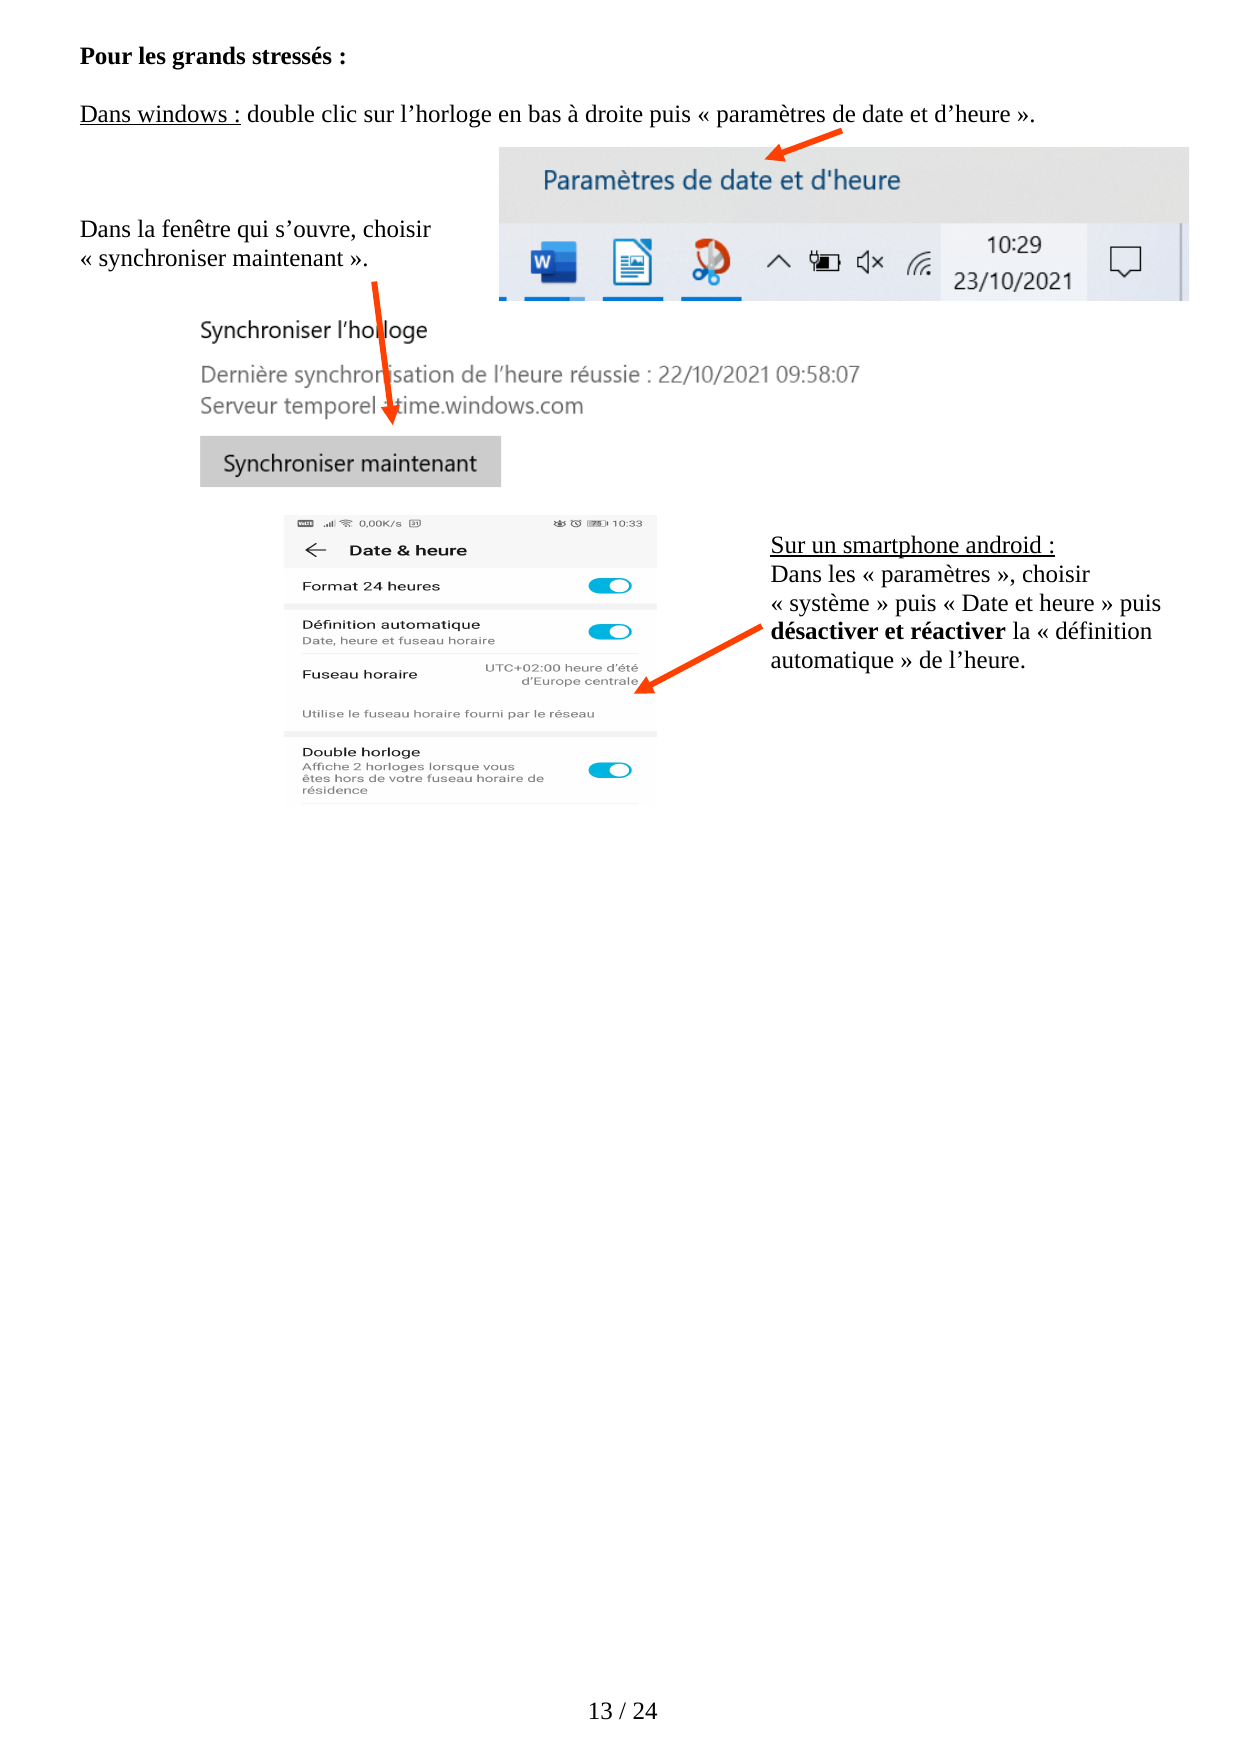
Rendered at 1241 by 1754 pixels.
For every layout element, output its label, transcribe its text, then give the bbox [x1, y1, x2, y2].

picture [188, 307, 884, 506]
text Dans windows : double clic sur l’horloge en bas à droite puis « paramètres de date et d’heure ». [79, 99, 1165, 128]
text Dans les « paramètres », choisir « système » puis « Date et heure » puis désactiver et réactiver la « définition automatique » de l’heure. [770, 559, 1165, 674]
text Sur un smartphone android : [770, 530, 1165, 559]
picture [499, 147, 1190, 301]
text Dans la fenêtre qui s’ouvre, choisir « synchroniser maintenant ». [79, 185, 499, 271]
text Pour les grands stressés : [79, 41, 1165, 70]
